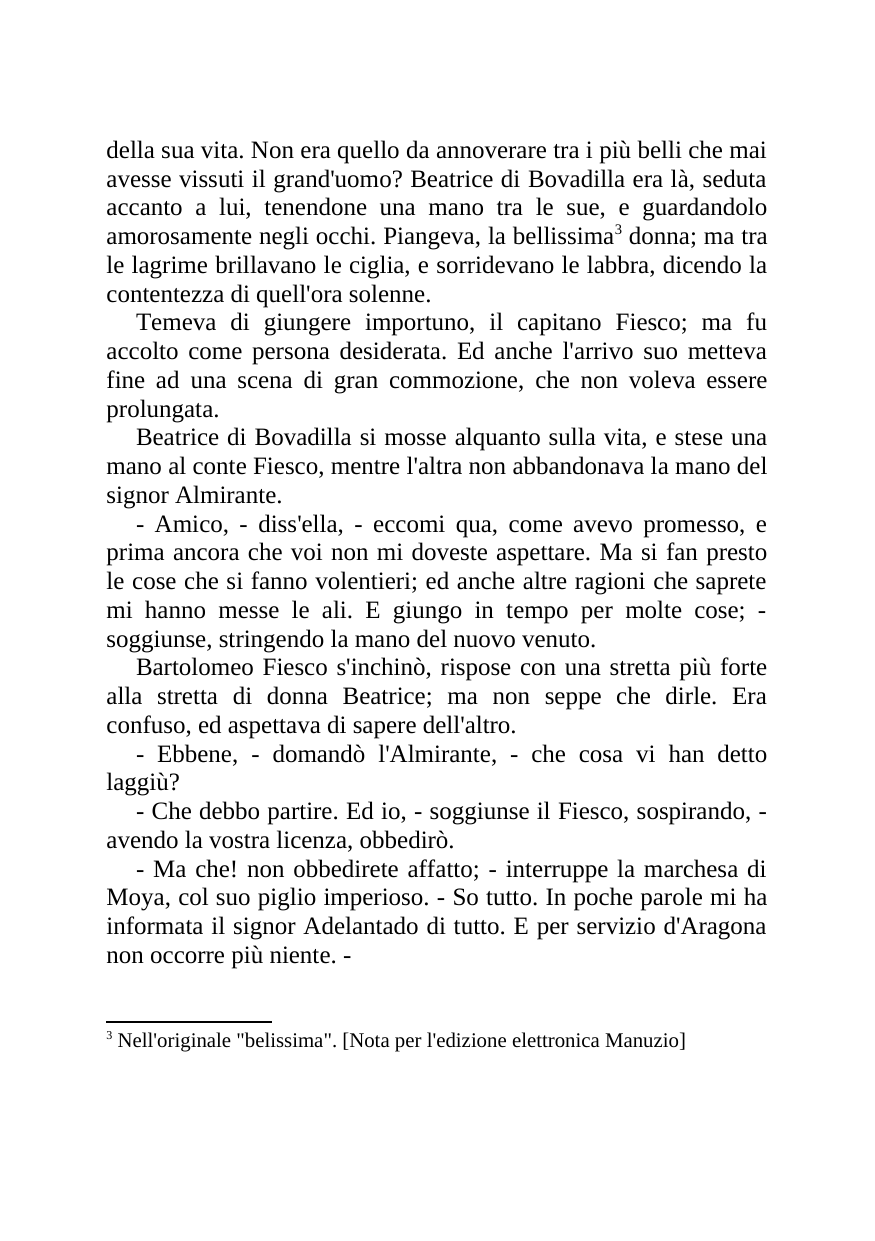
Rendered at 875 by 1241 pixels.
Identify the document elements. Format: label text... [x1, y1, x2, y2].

text - Amico, - diss'ella, - eccomi qua, come avevo promesso, e prima ancora che voi non mi doveste aspettare. Ma si fan presto le cose che si fanno volentieri; ed anche altre ragioni che saprete mi hanno messe le ali. E giungo in tempo per molte cose; - soggiunse, stringendo la mano del nuovo venuto. [106, 509, 768, 652]
text Bartolomeo Fiesco s'inchinò, rispose con una stretta più forte alla stretta di donna Beatrice; ma non seppe che dirle. Era confuso, ed aspettava di sapere dell'altro. [106, 652, 768, 739]
text Nell'originale "belissima". [Nota per l'edizione elettronica Manuzio] [106, 1028, 768, 1052]
text Beatrice di Bovadilla si mosse alquanto sulla vita, e stese una mano al conte Fiesco, mentre l'altra non abbandonava la mano del signor Almirante. [106, 422, 768, 509]
text - Che debbo partire. Ed io, - soggiunse il Fiesco, sospirando, - avendo la vostra licenza, obbedirò. [106, 796, 768, 854]
text - Ebbene, - domandò l'Almirante, - che cosa vi han detto laggiù? [106, 739, 768, 796]
text della sua vita. Non era quello da annoverare tra i più belli che mai avesse vissuti il grand'uomo? Beatrice di Bovadilla era là, seduta accanto a lui, tenendone una mano tra le sue, e guardandolo amorosamente negli occhi. Piangeva, la bellissima donna; ma tra le lagrime brillavano le ciglia, e sorridevano le labbra, dicendo la contentezza di quell'ora solenne. [106, 135, 768, 307]
text - Ma che! non obbedirete affatto; - interruppe la marchesa di Moya, col suo piglio imperioso. - So tutto. In poche parole mi ha informata il signor Adelantado di tutto. E per servizio d'Aragona non occorre più niente. - [106, 854, 768, 969]
text Temeva di giungere importuno, il capitano Fiesco; ma fu accolto come persona desiderata. Ed anche l'arrivo suo metteva fine ad una scena di gran commozione, che non voleva essere prolungata. [106, 307, 768, 422]
